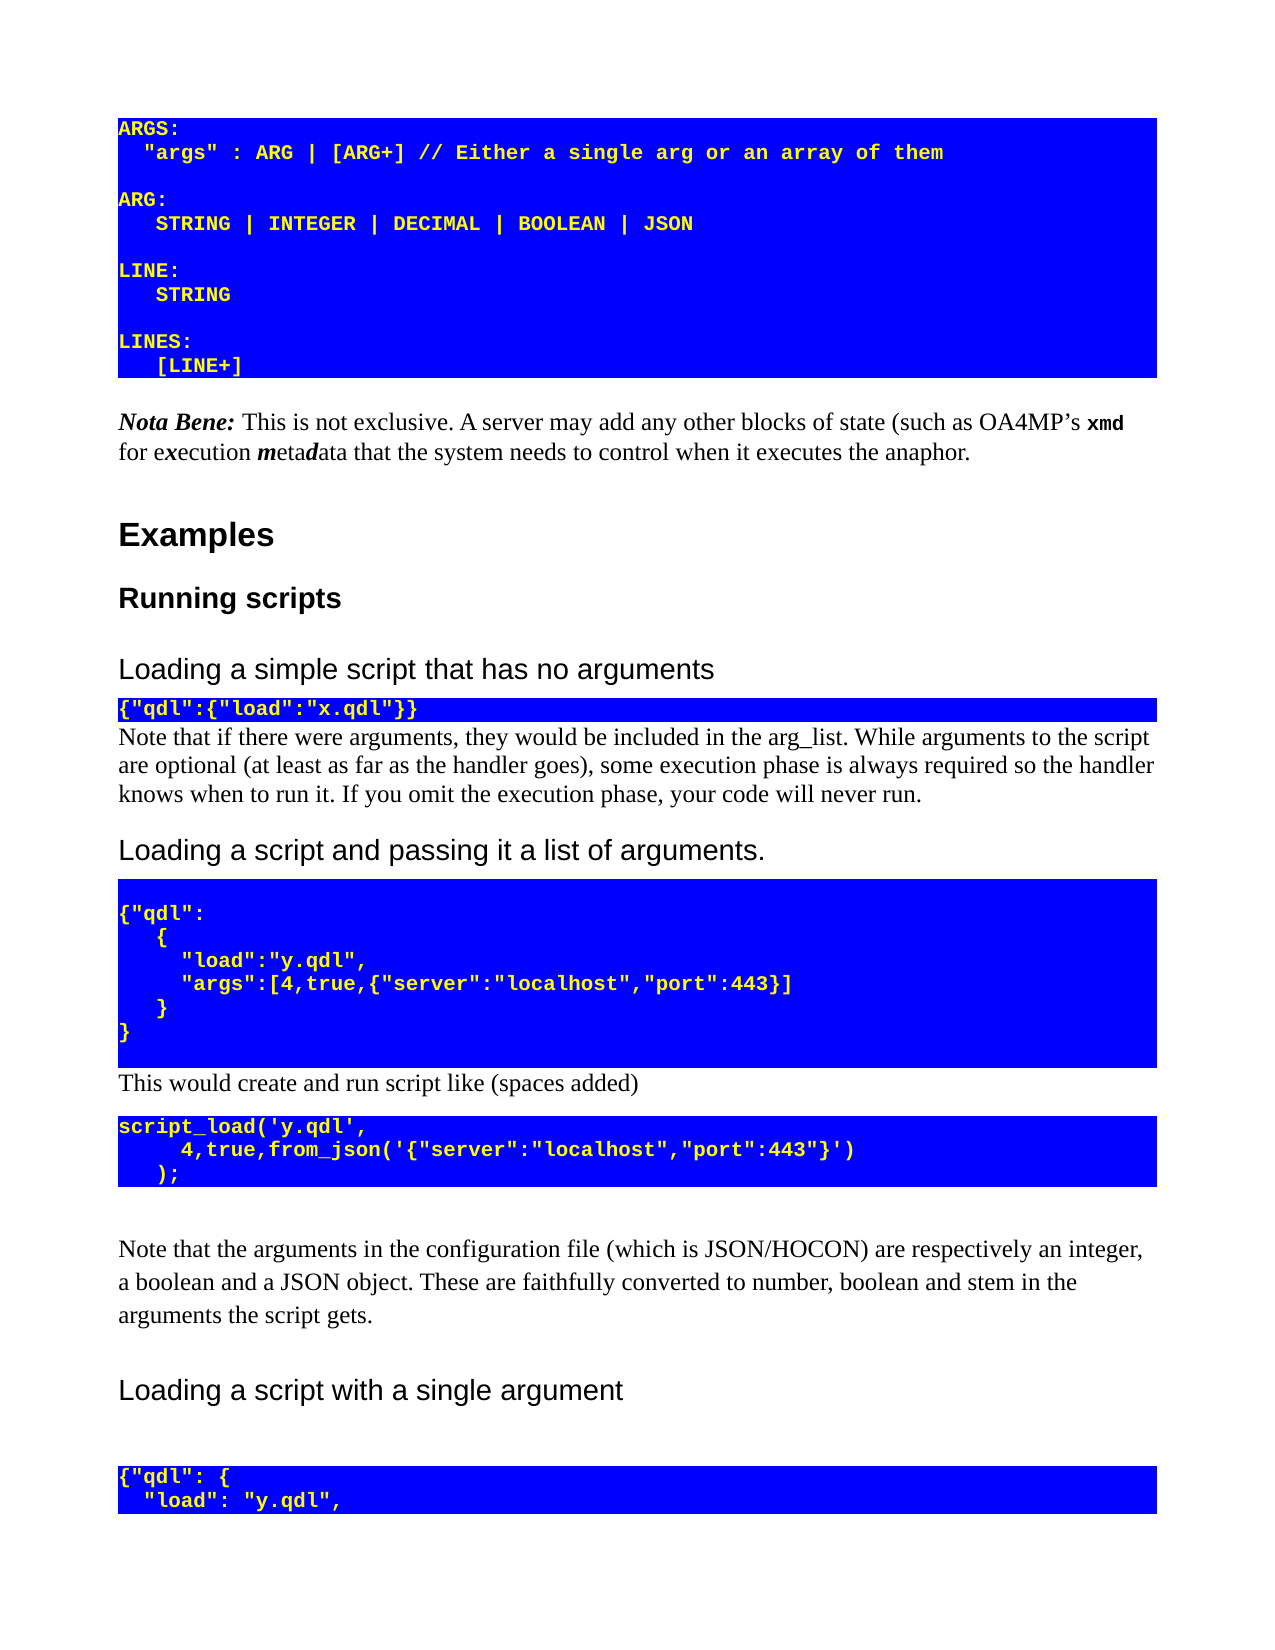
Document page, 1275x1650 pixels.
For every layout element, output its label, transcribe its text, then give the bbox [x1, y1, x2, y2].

text LINE: [118, 260, 1157, 284]
subtitle Loading a script and passing it a list of arguments. [118, 833, 1157, 866]
text LINES: [118, 331, 1157, 354]
subtitle Loading a simple script that has no arguments [118, 652, 1157, 685]
text ARG: [118, 189, 1157, 213]
text script_load('y.qdl', [118, 1116, 1157, 1139]
text STRING [118, 284, 1157, 307]
text "args":[4,true,{"server":"localhost","port":443}] [118, 973, 1157, 997]
text { [118, 926, 1157, 950]
text STRING | INTEGER | DECIMAL | BOOLEAN | JSON [118, 213, 1157, 236]
text } [118, 997, 1157, 1021]
text [LINE+] [118, 354, 1157, 378]
text "args" : ARG | [ARG+] // Either a single arg or an array of them [118, 142, 1157, 165]
subtitle Loading a script with a single argument [118, 1373, 1157, 1406]
text This would create and run script like (spaces added) [118, 1068, 1157, 1097]
text ARGS: [118, 118, 1157, 142]
text Nota Bene: This is not exclusive. A server may add any other blocks of state (such as OA4MP’s xmd for execution metadata that the system needs to control when it executes the anaphor. [118, 407, 1157, 465]
text {"qdl": [118, 902, 1157, 926]
subtitle Running scripts [118, 581, 1157, 614]
text "load":"y.qdl", [118, 950, 1157, 973]
subtitle Examples [118, 515, 1157, 553]
text ); [118, 1163, 1157, 1187]
text {"qdl":{"load":"x.qdl"}} [118, 698, 1157, 722]
text "load": "y.qdl", [118, 1490, 1157, 1514]
text Note that if there were arguments, they would be included in the arg_list. While arguments to the script are optional (at least as far as the handler goes), some execution phase is always required so the handler knows when to run it. If you omit the execution phase, your code will never run. [118, 722, 1157, 808]
text Note that the arguments in the configuration file (which is JSON/HOCON) are respectively an integer, a boolean and a JSON object. These are faithfully converted to number, boolean and stem in the arguments the script gets. [118, 1234, 1157, 1329]
text {"qdl": { [118, 1466, 1157, 1490]
text } [118, 1021, 1157, 1044]
text 4,true,from_json('{"server":"localhost","port":443"}') [118, 1139, 1157, 1163]
